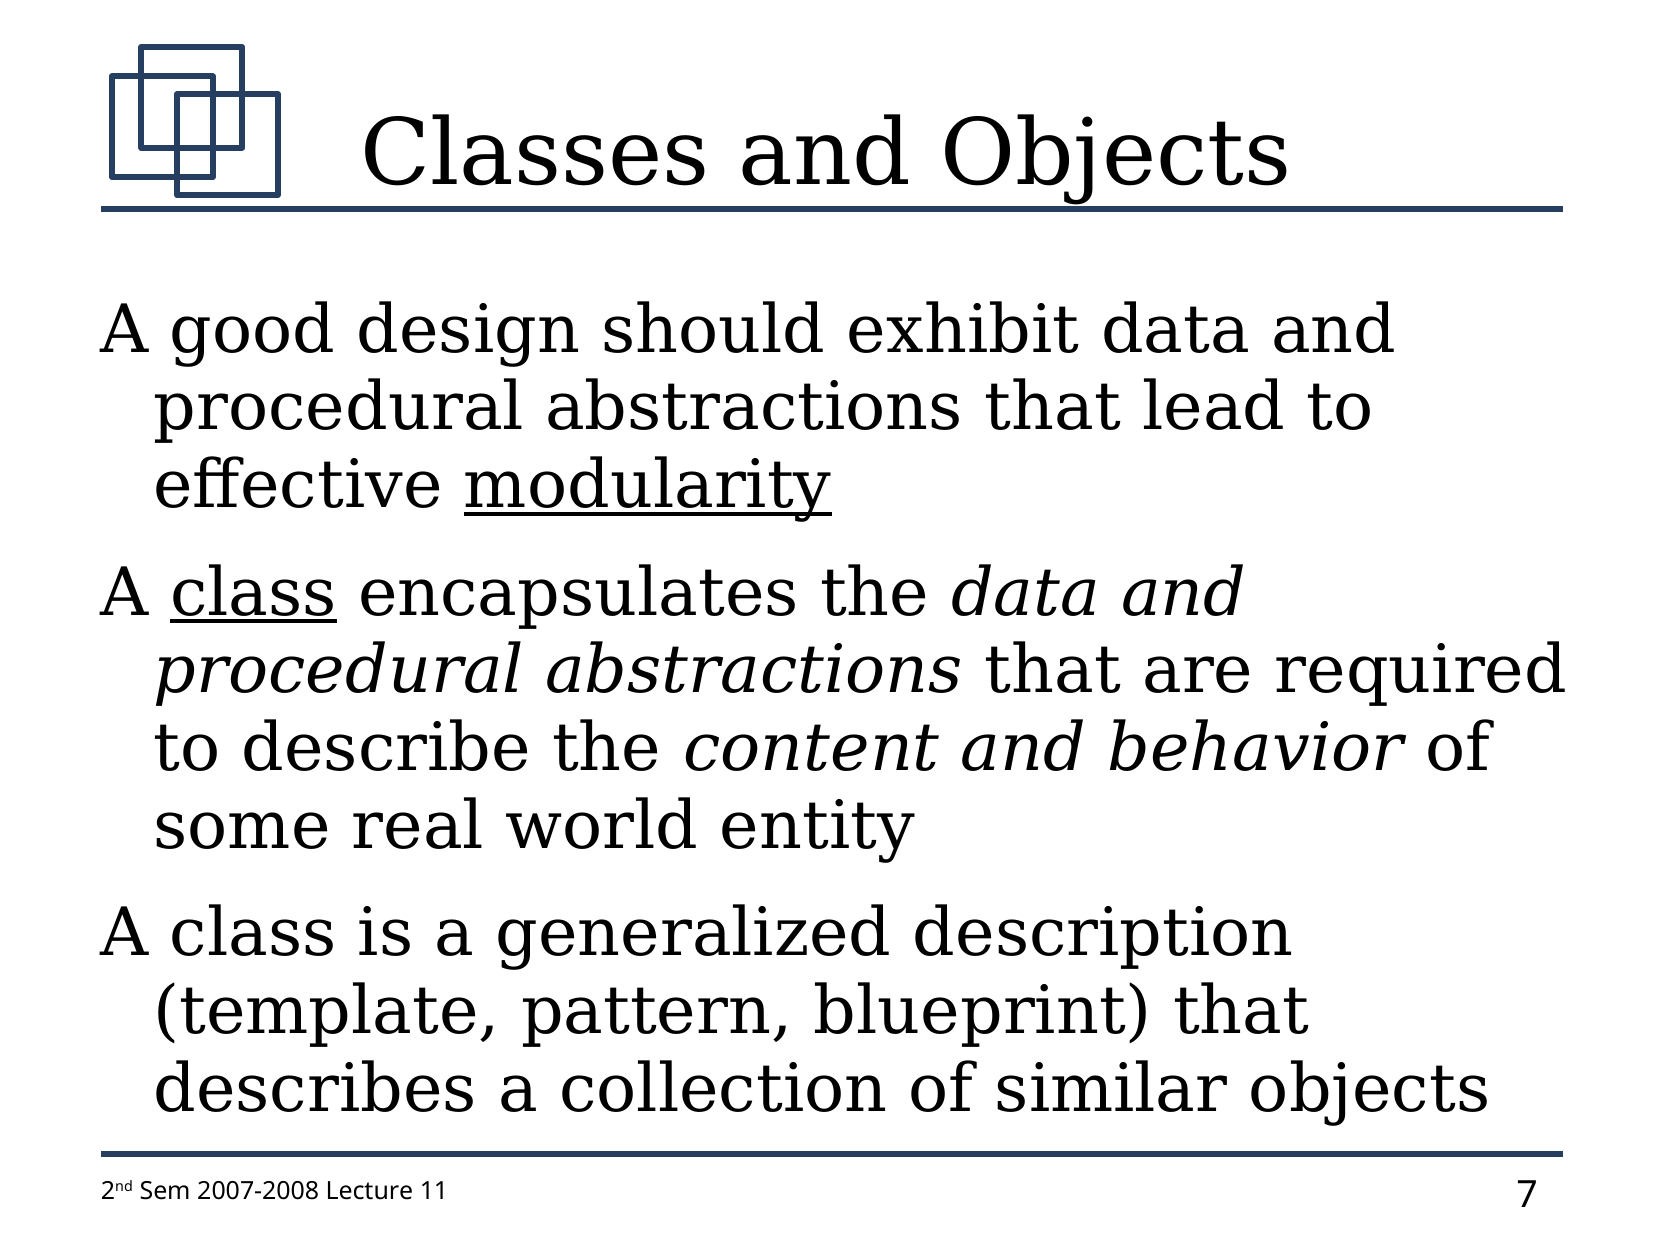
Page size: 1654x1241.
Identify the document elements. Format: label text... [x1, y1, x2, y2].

list A good design should exhibit data and procedural abstractions that lead to effective modularity A class encapsulates the data and procedural abstractions that are required to describe the content and behavior of some real world entity A class is a generalized description (template, pattern, blueprint) that describes a collection of similar objects [82, 290, 1571, 1128]
title Classes and Objects [82, 49, 1571, 257]
